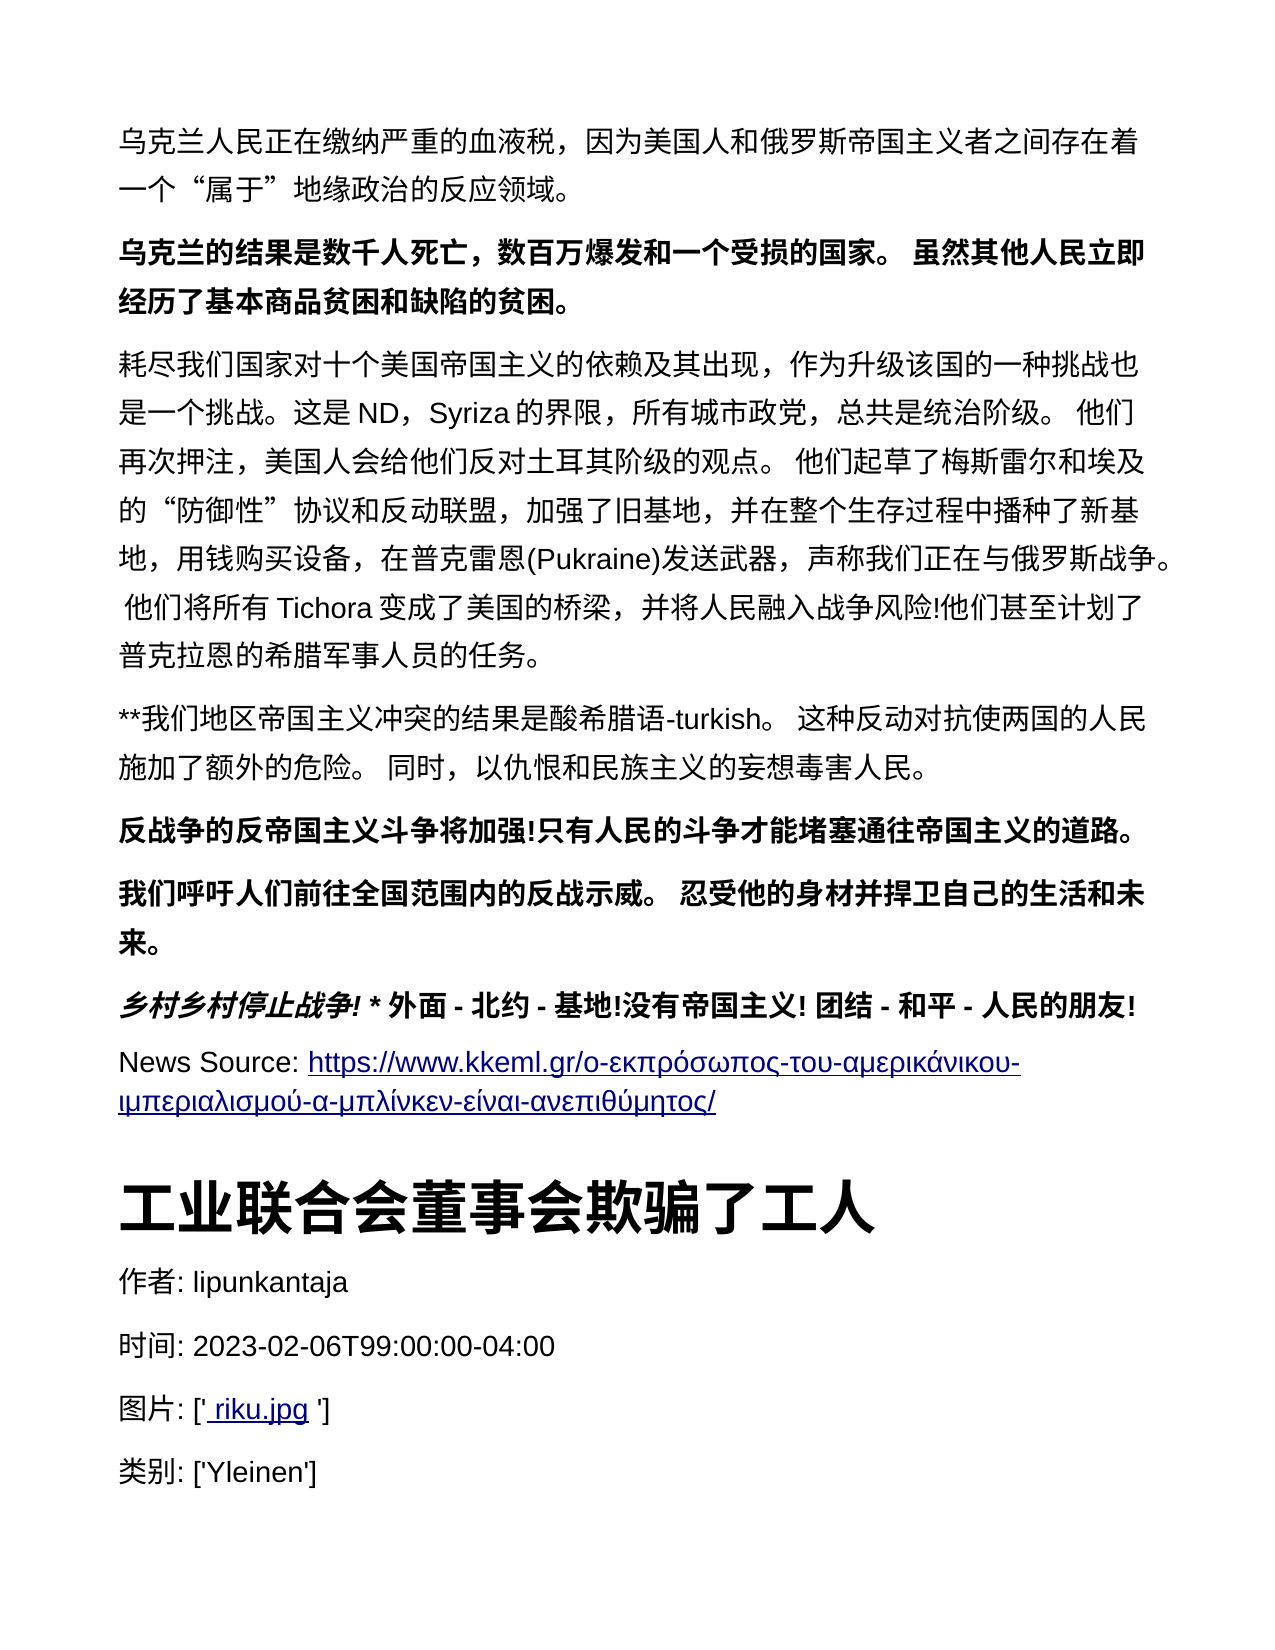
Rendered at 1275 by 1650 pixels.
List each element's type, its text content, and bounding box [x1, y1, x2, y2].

text 时间: 2023-02-06T99:00:00-04:00 [118, 1322, 1157, 1364]
text 乌克兰的结果是数千人死亡，数百万爆发和一个受损的国家。 虽然其他人民立即经历了基本商品贫困和缺陷的贫困。 [118, 230, 1157, 321]
text 我们呼吁人们前往全国范围内的反战示威。 忍受他的身材并捍卫自己的生活和未来。 [118, 871, 1157, 961]
text 乌克兰人民正在缴纳严重的血液税，因为美国人和俄罗斯帝国主义者之间存在着一个“属于”地缘政治的反应领域。 [118, 118, 1157, 209]
text News Source: https://www.kkeml.gr/ο-εκπρόσωπος-του-αμερικάνικου-ιμπεριαλισμού-α-μπλίνκεν-είναι-ανεπιθύμητος/ [118, 1045, 1157, 1117]
text 作者: lipunkantaja [118, 1259, 1157, 1301]
text 乡村乡村停止战争! * 外面 - 北约 - 基地!没有帝国主义! 团结 - 和平 - 人民的朋友! [118, 982, 1157, 1024]
text 类别: ['Yleinen'] [118, 1448, 1157, 1491]
text 反战争的反帝国主义斗争将加强!只有人民的斗争才能堵塞通往帝国主义的道路。 [118, 807, 1157, 850]
text **我们地区帝国主义冲突的结果是酸希腊语-turkish。 这种反动对抗使两国的人民施加了额外的危险。 同时，以仇恨和民族主义的妄想毒害人民。 [118, 696, 1157, 787]
subtitle 工业联合会董事会欺骗了工人 [118, 1162, 1157, 1247]
text 图片: [' riku.jpg '] [118, 1385, 1157, 1428]
text 耗尽我们国家对十个美国帝国主义的依赖及其出现，作为升级该国的一种挑战也是一个挑战。这是ND，Syriza的界限，所有城市政党，总共是统治阶级。 他们再次押注，美国人会给他们反对土耳其阶级的观点。 他们起草了梅斯雷尔和埃及的“防御性”协议和反动联盟，加强了旧基地，并在整个生存过程中播种了新基地，用钱购买设备，在普克雷恩(Pukraine)发送武器，声称我们正在与俄罗斯战争。 他们将所有Tichora变成了美国的桥梁，并将人民融入战争风险!他们甚至计划了普克拉恩的希腊军事人员的任务。 [118, 341, 1157, 675]
